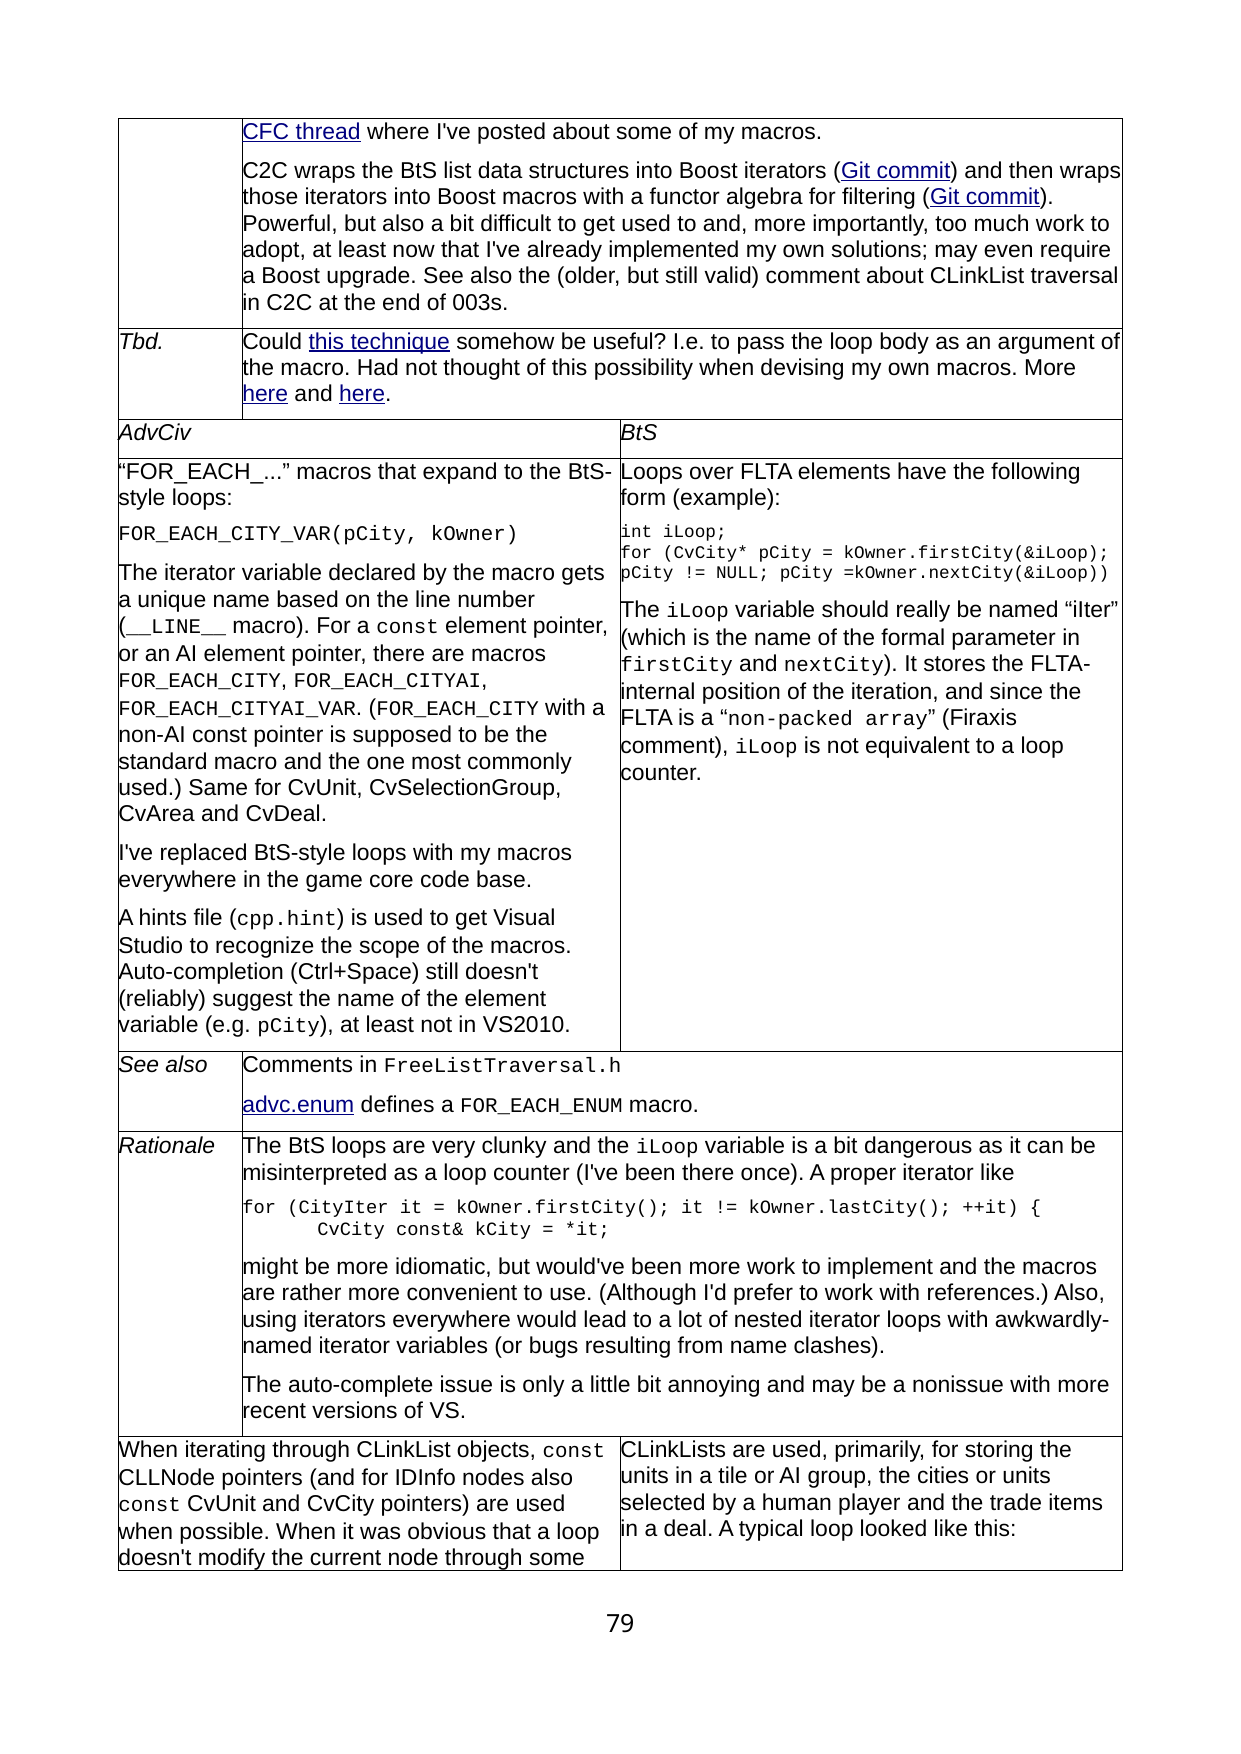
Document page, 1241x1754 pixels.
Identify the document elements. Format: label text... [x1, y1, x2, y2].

table_cell Could this technique somehow be useful? I.e. to pass the loop body as an argument of the macro. Had not thought of this possibility when devising my own macros. More here and here. [243, 329, 1122, 419]
table_cell Loops over FLTA elements have the following form (example): int iLoop; for (CvCity* pCity = kOwner.firstCity(&iLoop); pCity != NULL; pCity =kOwner.nextCity(&iLoop)) The iLoop variable should really be named “iIter” (which is the name of the formal parameter in firstCity and nextCity). It stores the FLTA-internal position of the iteration, and since the FLTA is a “non-packed array” (Firaxis comment), iLoop is not equivalent to a loop counter. [621, 459, 1122, 1051]
table_cell Tbd. [119, 329, 242, 419]
table_cell “FOR_EACH_...” macros that expand to the BtS-style loops: FOR_EACH_CITY_VAR(pCity, kOwner) The iterator variable declared by the macro gets a unique name based on the line number (__LINE__ macro). For a const element pointer, or an AI element pointer, there are macros FOR_EACH_CITY, FOR_EACH_CITYAI, FOR_EACH_CITYAI_VAR. (FOR_EACH_CITY with a non-AI const pointer is supposed to be the standard macro and the one most commonly used.) Same for CvUnit, CvSelectionGroup, CvArea and CvDeal. I've replaced BtS-style loops with my macros everywhere in the game core code base. A hints file (cpp.hint) is used to get Visual Studio to recognize the scope of the macros. Auto-completion (Ctrl+Space) still doesn't (reliably) suggest the name of the element variable (e.g. pCity), at least not in VS2010. [119, 459, 620, 1051]
table_cell CFC thread where I've posted about some of my macros. C2C wraps the BtS list data structures into Boost iterators (Git commit) and then wraps those iterators into Boost macros with a functor algebra for filtering (Git commit). Powerful, but also a bit difficult to get used to and, more importantly, too much work to adopt, at least now that I've already implemented my own solutions; may even require a Boost upgrade. See also the (older, but still valid) comment about CLinkList traversal in C2C at the end of 003s. [243, 119, 1122, 327]
table_cell [119, 119, 242, 327]
table_cell See also [119, 1052, 242, 1131]
table_cell CLinkLists are used, primarily, for storing the units in a tile or AI group, the cities or units selected by a human player and the trade items in a deal. A typical loop looked like this: [621, 1437, 1122, 1570]
table_cell The BtS loops are very clunky and the iLoop variable is a bit dangerous as it can be misinterpreted as a loop counter (I've been there once). A proper iterator like for (CityIter it = kOwner.firstCity(); it != kOwner.lastCity(); ++it) { CvCity const& kCity = *it; might be more idiomatic, but would've been more work to implement and the macros are rather more convenient to use. (Although I'd prefer to work with references.) Also, using iterators everywhere would lead to a lot of nested iterator loops with awkwardly-named iterator variables (or bugs resulting from name clashes). The auto-complete issue is only a little bit annoying and may be a nonissue with more recent versions of VS. [243, 1132, 1122, 1436]
table_cell Comments in FreeListTraversal.h advc.enum defines a FOR_EACH_ENUM macro. [243, 1052, 1122, 1131]
table_cell BtS [621, 420, 1122, 458]
table_cell Rationale [119, 1132, 242, 1436]
table_cell AdvCiv [119, 420, 620, 458]
table_cell When iterating through CLinkList objects, const CLLNode pointers (and for IDInfo nodes also const CvUnit and CvCity pointers) are used when possible. When it was obvious that a loop doesn't modify the current node through some [119, 1437, 620, 1570]
